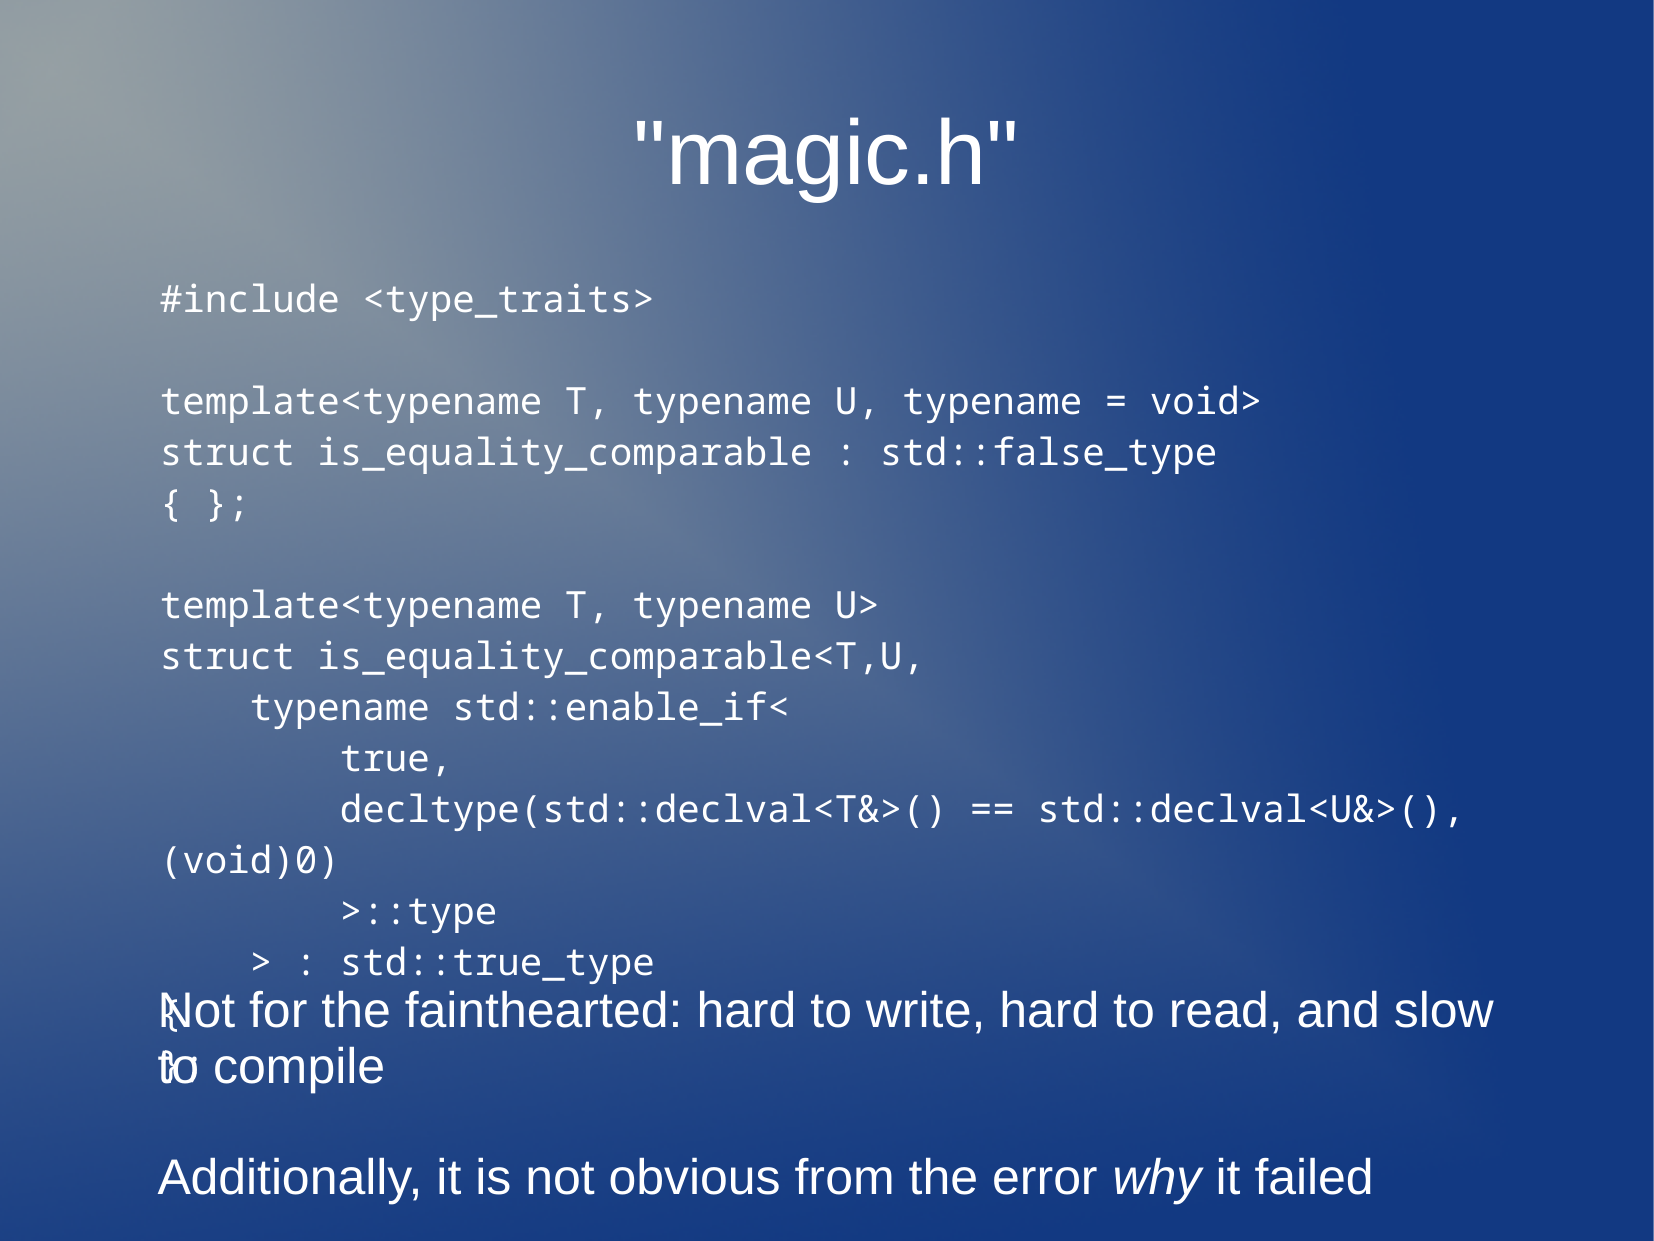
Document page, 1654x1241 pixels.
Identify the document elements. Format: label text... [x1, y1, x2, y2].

text_box Not for the fainthearted: hard to write, hard to read, and slow to compile Additionally, it is not obvious from the error why it failed [142, 974, 1561, 1213]
text_box #include <type_traits> template<typename T, typename U, typename = void> struct is_equality_comparable : std::false_type { }; template<typename T, typename U> struct is_equality_comparable<T,U, typename std::enable_if< true, decltype(std::declval<T&>() == std::declval<U&>(), (void)0) >::type > : std::true_type { }; [145, 264, 1565, 982]
title "magic.h" [82, 49, 1571, 257]
picture [0, 0, 1654, 1241]
